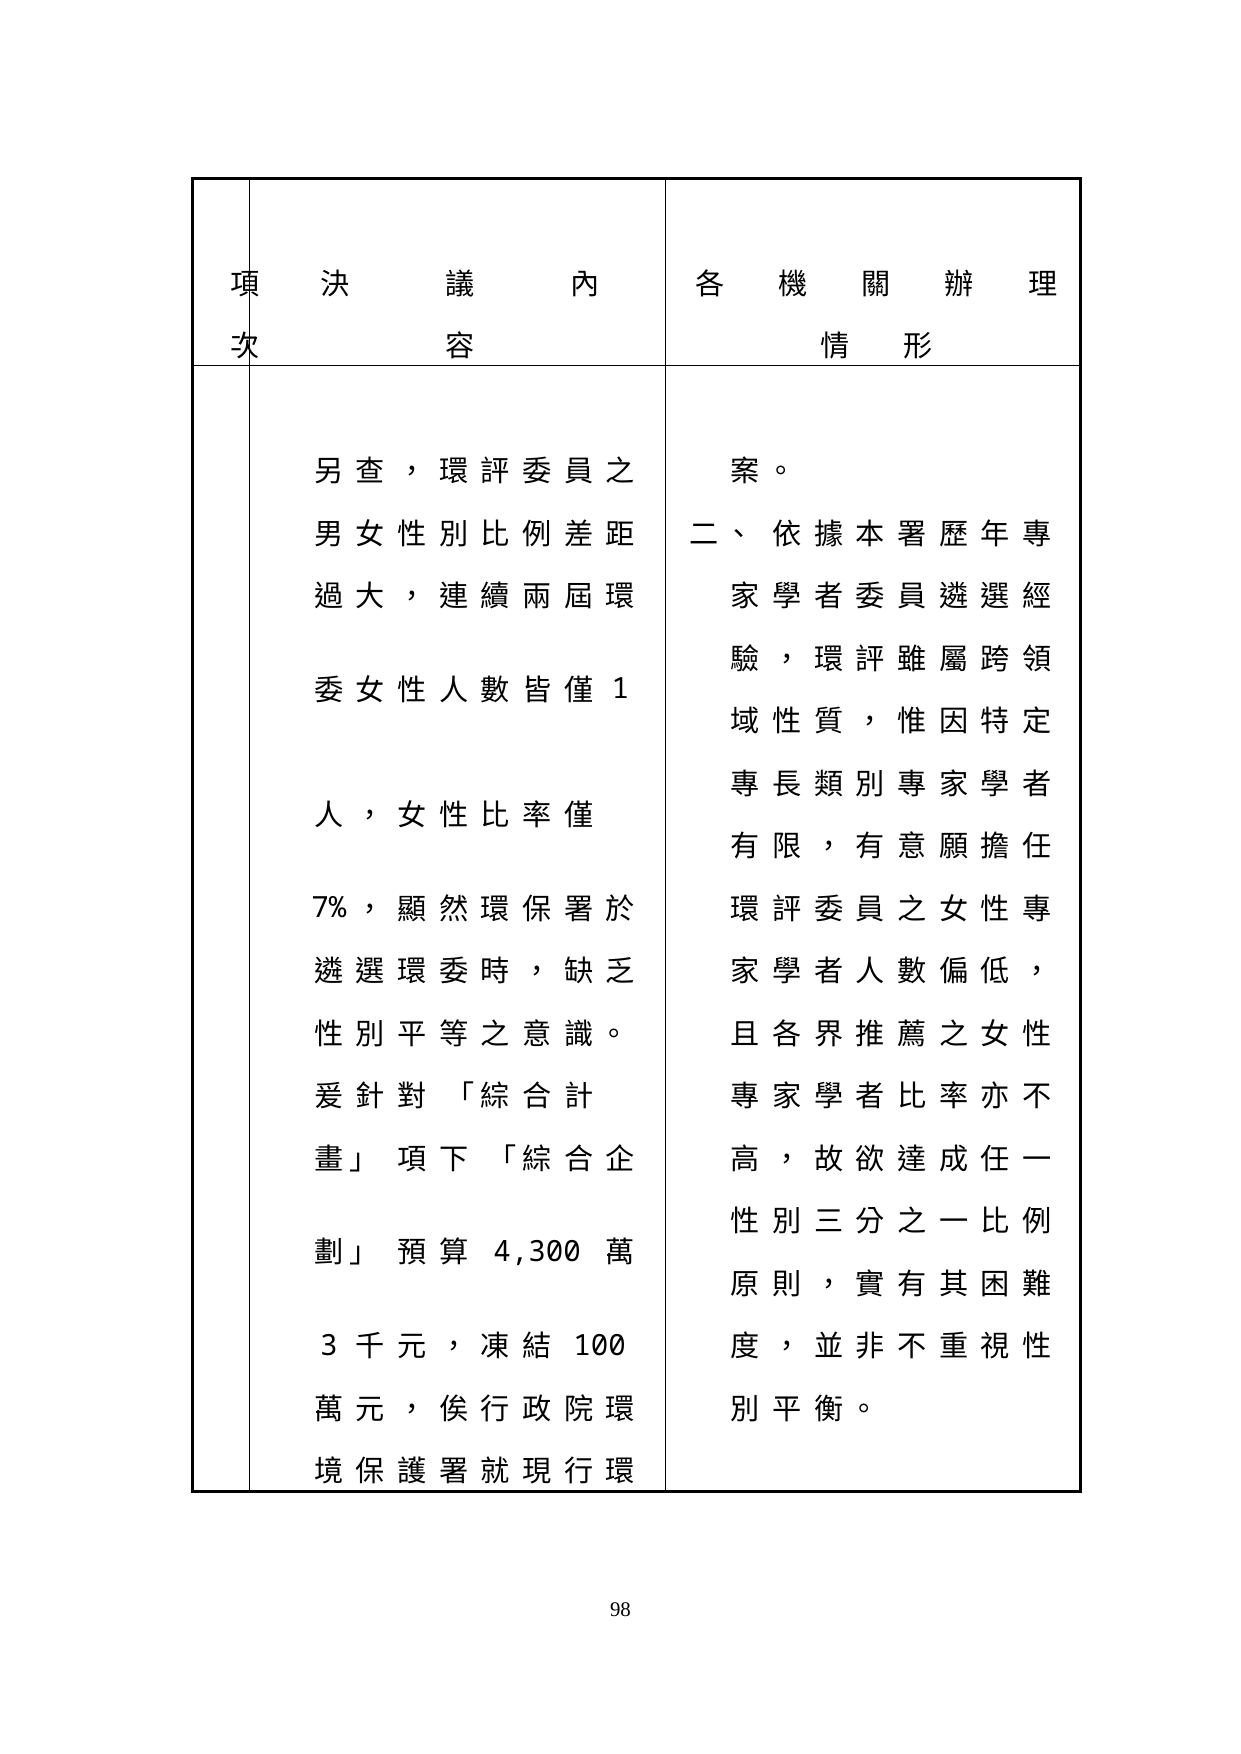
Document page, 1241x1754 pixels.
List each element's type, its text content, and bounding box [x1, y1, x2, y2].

table_header 各 機 關 辦 理 情 形 [666, 180, 1079, 365]
table_cell 案。 二、依據本署歷年專家學者委員遴選經驗，環評雖屬跨領域性質，惟因特定專長類別專家學者有限，有意願擔任環評委員之女性專家學者人數偏低，且各界推薦之女性專家學者比率亦不高，故欲達成任一性別三分之一比例原則，實有其困難度，並非不重視性別平衡。 [666, 366, 1079, 1490]
table_cell 另查，環評委員之男女性別比例差距過大，連續兩屆環委女性人數皆僅1人，女性比率僅7%，顯然環保署於遴選環委時，缺乏性別平等之意識。爰針對「綜合計畫」項下「綜合企劃」預算4,300萬3千元，凍結100萬元，俟行政院環境保護署就現行環 [250, 366, 665, 1490]
table_header 決 議 內 容 [250, 180, 665, 365]
table_header 項次 [194, 180, 249, 365]
table_cell [194, 366, 249, 1490]
